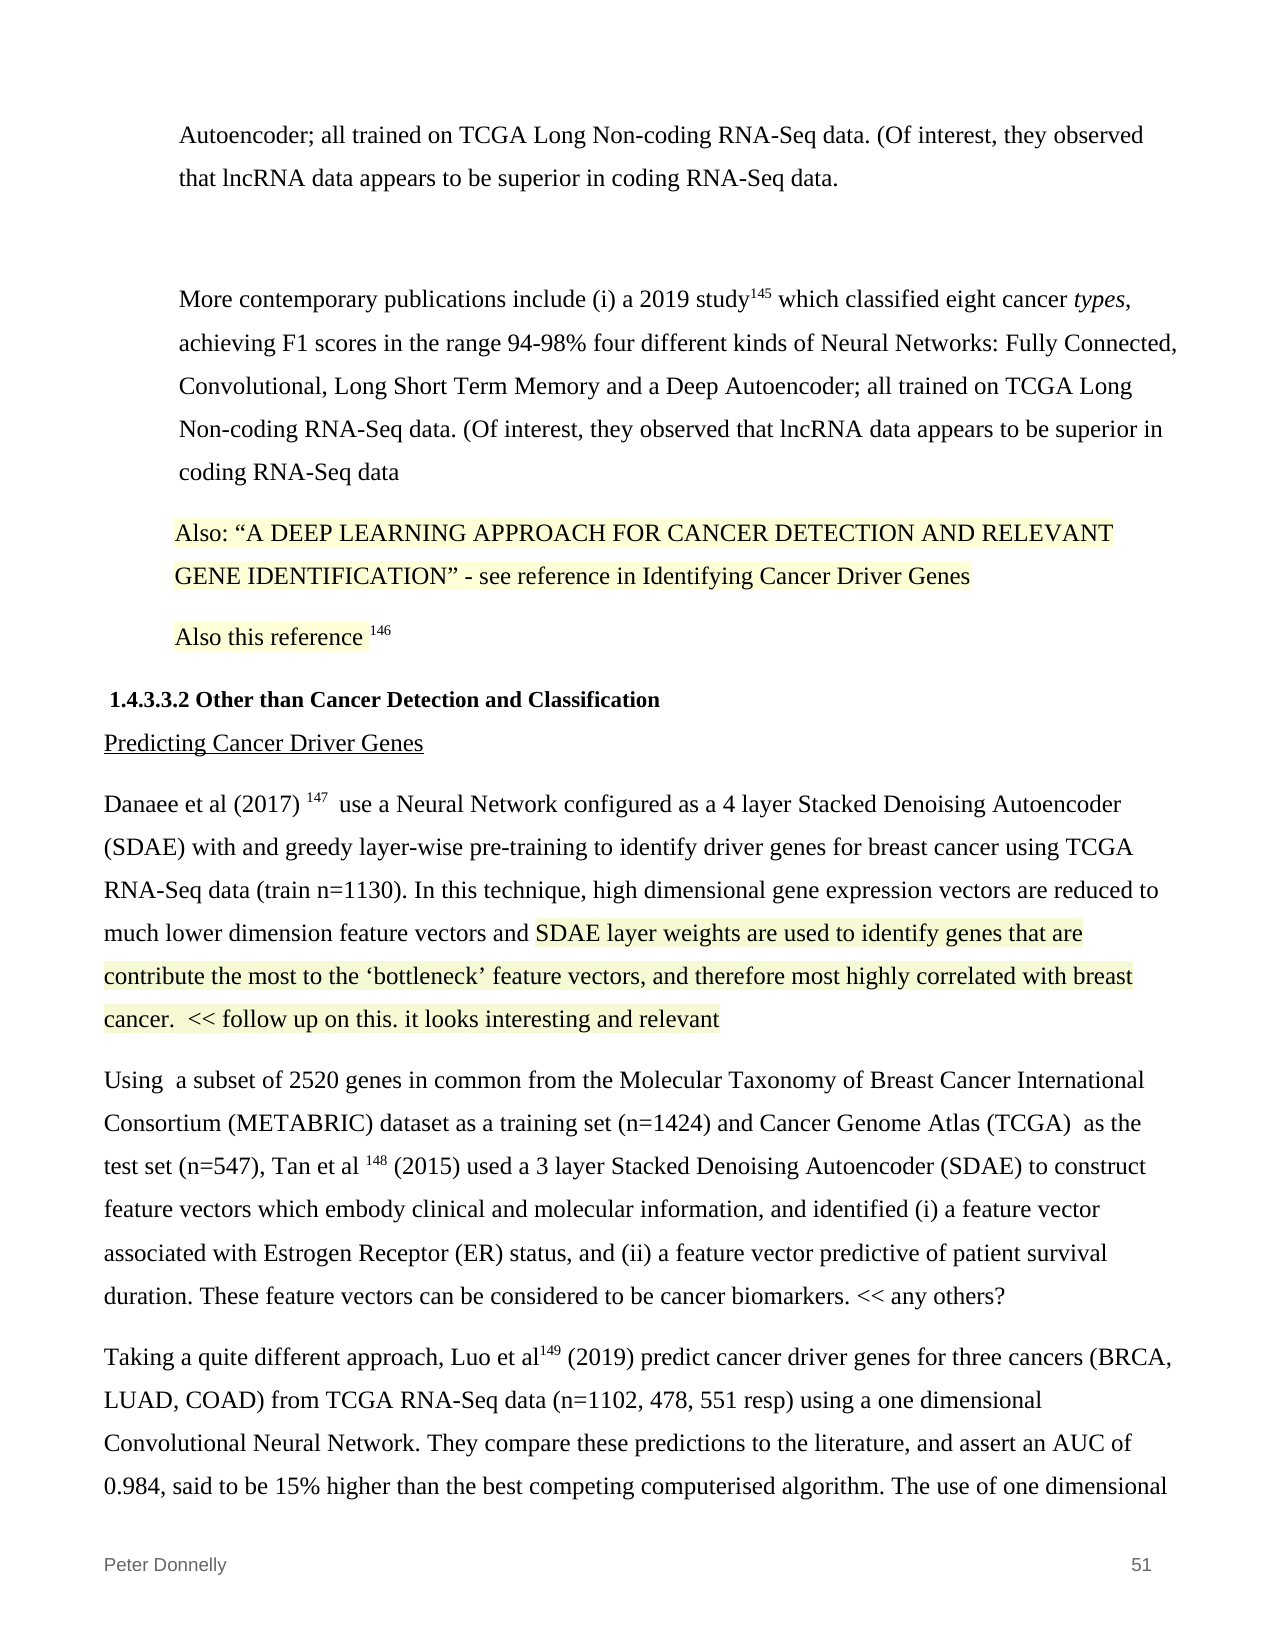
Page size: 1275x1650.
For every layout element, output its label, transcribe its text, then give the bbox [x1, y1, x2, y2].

text Autoencoder; all trained on TCGA Long Non-coding RNA-Seq data. (Of interest, they observed that lncRNA data appears to be superior in coding RNA-Seq data. [178, 120, 1181, 192]
text Taking a quite different approach, Luo et al (2019) predict cancer driver genes for three cancers (BRCA, LUAD, COAD) from TCGA RNA-Seq data (n=1102, 478, 551 resp) using a one dimensional Convolutional Neural Network. They compare these predictions to the literature, and assert an AUC of 0.984, said to be 15% higher than the best competing computerised algorithm. The use of one dimensional [103, 1342, 1181, 1500]
text More contemporary publications include (i) a 2019 study which classified eight cancer types, achieving F1 scores in the range 94-98% four different kinds of Neural Networks: Fully Connected, Convolutional, Long Short Term Memory and a Deep Autoencoder; all trained on TCGA Long Non-coding RNA-Seq data. (Of interest, they observed that lncRNA data appears to be superior in coding RNA-Seq data [178, 284, 1181, 486]
subtitle Other than Cancer Detection and Classification [103, 686, 1181, 713]
text Using a subset of 2520 genes in common from the Molecular Taxonomy of Breast Cancer International Consortium (METABRIC) dataset as a training set (n=1424) and Cancer Genome Atlas (TCGA) as the test set (n=547), Tan et al (2015) used a 3 layer Stacked Denoising Autoencoder (SDAE) to construct feature vectors which embody clinical and molecular information, and identified (i) a feature vector associated with Estrogen Receptor (ER) status, and (ii) a feature vector predictive of patient survival duration. These feature vectors can be considered to be cancer biomarkers. << any others? [103, 1065, 1181, 1309]
text Predicting Cancer Driver Genes [103, 728, 1181, 757]
text Danaee et al (2017) use a Neural Network configured as a 4 layer Stacked Denoising Autoencoder (SDAE) with and greedy layer-wise pre-training to identify driver genes for breast cancer using TCGA RNA-Seq data (train n=1130). In this technique, high dimensional gene expression vectors are reduced to much lower dimension feature vectors and SDAE layer weights are used to identify genes that are contribute the most to the ‘bottleneck’ feature vectors, and therefore most highly correlated with breast cancer. << follow up on this. it looks interesting and relevant [103, 789, 1181, 1033]
text Also: “A DEEP LEARNING APPROACH FOR CANCER DETECTION AND RELEVANT GENE IDENTIFICATION” - see reference in Identifying Cancer Driver Genes [174, 518, 1181, 590]
text Also this reference [174, 622, 1181, 651]
